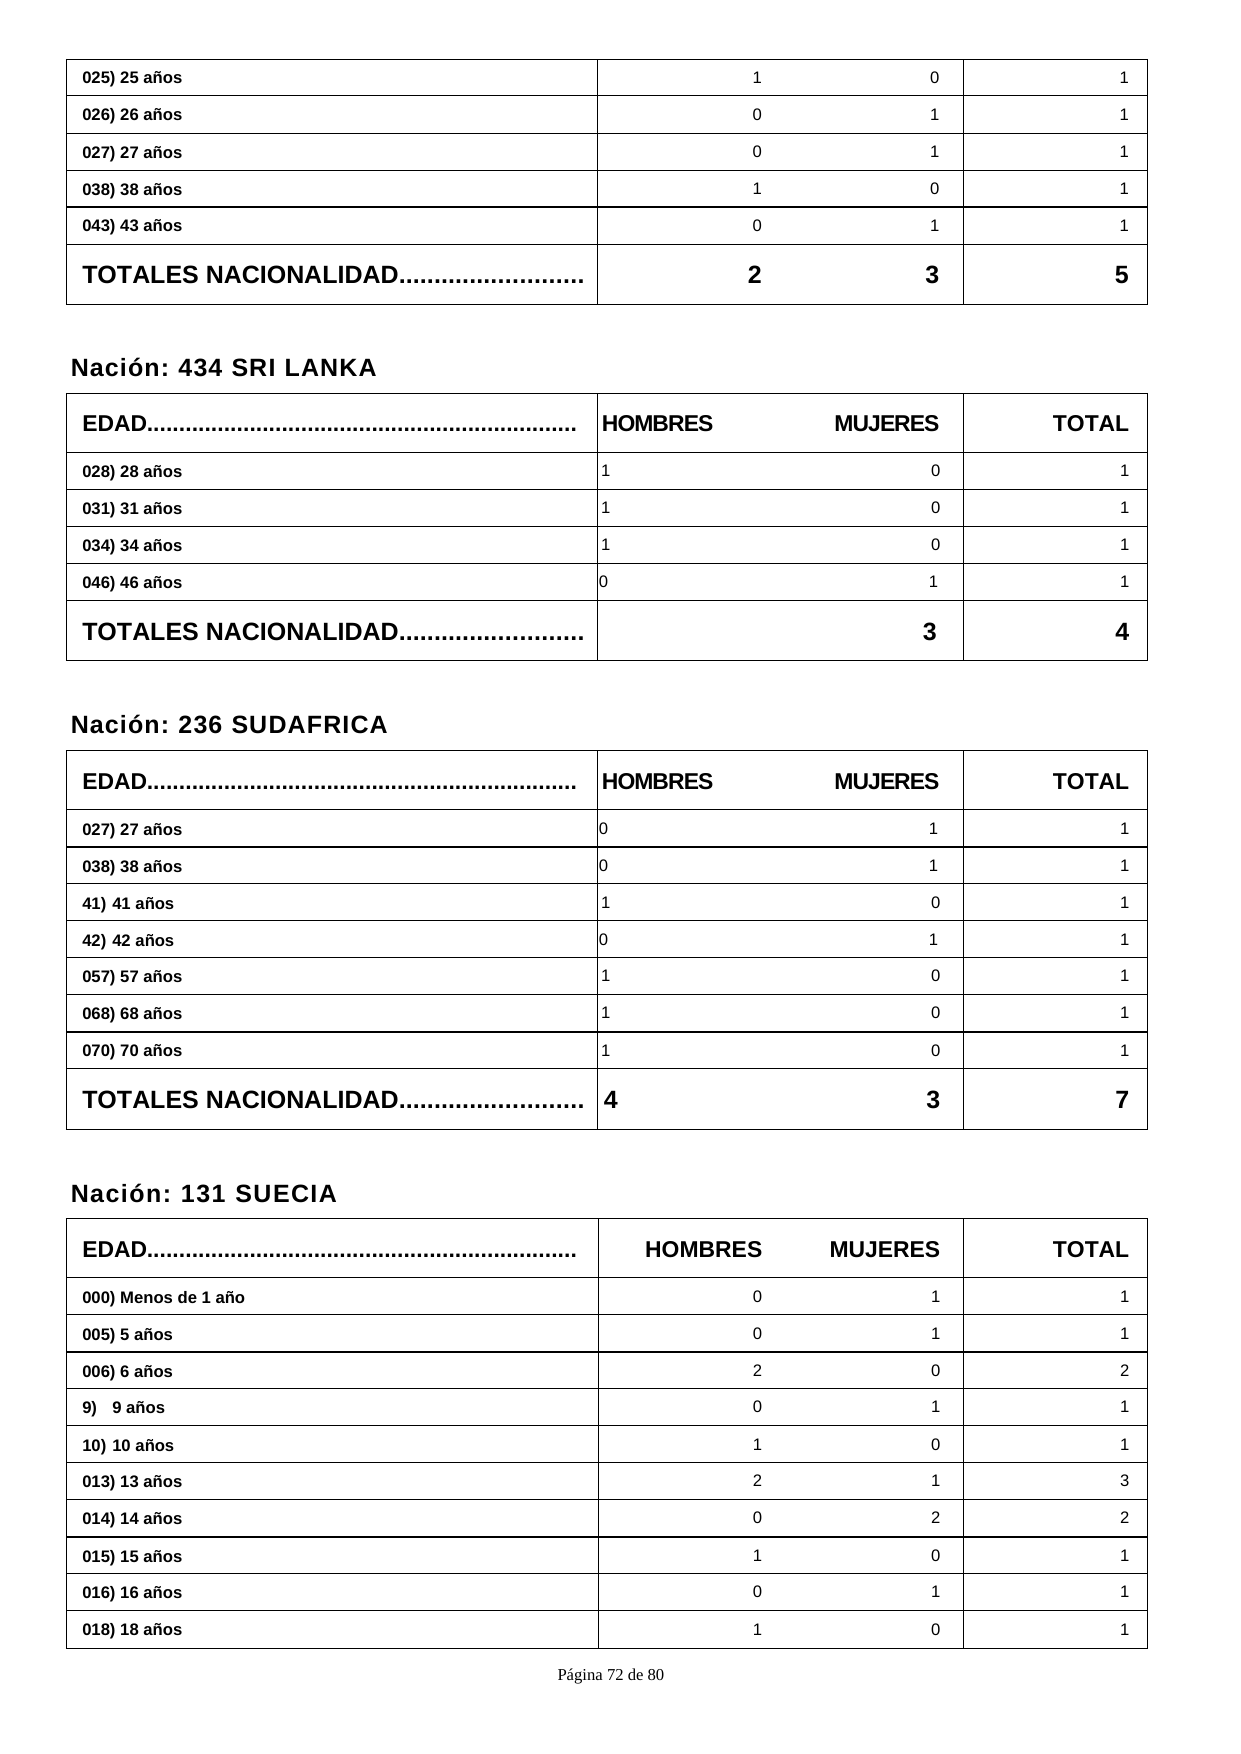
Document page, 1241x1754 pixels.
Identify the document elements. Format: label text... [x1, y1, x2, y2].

table_cell 0 1 [598, 921, 963, 957]
table_cell TOTALES NACIONALIDAD [67, 1069, 597, 1129]
table_cell 013) 13 años [67, 1463, 598, 1499]
table_cell 1 [964, 453, 1147, 489]
table_cell 1 [797, 1278, 963, 1314]
table_cell 026) 26 años [67, 96, 597, 132]
table_header TOTAL [964, 394, 1147, 452]
table_cell 034) 34 años [67, 527, 597, 563]
table_cell 0 [599, 1278, 797, 1314]
table_cell 028) 28 años [67, 453, 597, 489]
table_cell 014) 14 años [67, 1500, 598, 1536]
table_cell TOTALES NACIONALIDAD [67, 245, 597, 304]
table_cell 1 0 [598, 958, 963, 994]
table_header EDAD [67, 1219, 598, 1277]
table_cell 1 [598, 171, 844, 206]
table_cell 031) 31 años [67, 490, 597, 526]
table_cell 1 [964, 810, 1147, 846]
table_cell 070) 70 años [67, 1033, 597, 1068]
table_cell 7 [964, 1069, 1147, 1129]
table_cell 1 [845, 208, 963, 243]
table_cell 2 [599, 1353, 797, 1388]
table_cell 1 [964, 134, 1147, 169]
table_header EDAD [67, 394, 597, 452]
table_cell 046) 46 años [67, 564, 597, 600]
table_cell 1 [845, 96, 963, 132]
table_header 0 [845, 60, 963, 95]
table_cell 1 [599, 1611, 797, 1647]
table_cell 0 [797, 1611, 963, 1647]
table_cell 1 [964, 171, 1147, 206]
table_cell 0 1 [598, 810, 963, 846]
table_cell 0 [797, 1353, 963, 1388]
table_cell 0 [598, 208, 844, 243]
table_cell 1 0 [598, 995, 963, 1031]
table_cell 10 años [67, 1426, 598, 1462]
table_header HOMBRES MUJERES [598, 394, 963, 452]
table_cell 0 [797, 1538, 963, 1573]
table_cell 1 [797, 1315, 963, 1351]
table_cell 1 0 [598, 490, 963, 526]
table_header 025) 25 años [67, 60, 597, 95]
table_cell 3 1 [598, 601, 963, 660]
table_cell 1 [964, 208, 1147, 243]
table_cell 1 0 [598, 1033, 963, 1068]
table_cell 2 [964, 1500, 1147, 1536]
table_cell 006) 6 años [67, 1353, 598, 1388]
table_header TOTAL [964, 1219, 1147, 1277]
table_cell 0 [599, 1500, 797, 1536]
table_cell 057) 57 años [67, 958, 597, 994]
table_cell 41 años [67, 884, 597, 920]
table_cell 1 [845, 134, 963, 169]
table_cell 0 [599, 1574, 797, 1610]
table_header HOMBRES [599, 1219, 797, 1277]
table_cell 3 [845, 245, 963, 304]
table_cell 1 [964, 848, 1147, 883]
table_cell 1 [797, 1463, 963, 1499]
table_header MUJERES [797, 1219, 963, 1277]
table_cell 3 [964, 1463, 1147, 1499]
table_cell 1 [964, 1574, 1147, 1610]
table_cell 1 0 [598, 527, 963, 563]
table_cell 1 [964, 1426, 1147, 1462]
table_cell 1 [964, 1538, 1147, 1573]
table_cell 0 [599, 1389, 797, 1425]
table_cell 027) 27 años [67, 134, 597, 169]
table_cell 016) 16 años [67, 1574, 598, 1610]
table_cell 4 [964, 601, 1147, 660]
table_cell 1 [599, 1426, 797, 1462]
table_cell 1 [964, 884, 1147, 920]
table_cell 1 [964, 958, 1147, 994]
table_cell 2 [598, 245, 844, 304]
table_cell 0 [845, 171, 963, 206]
table_cell 1 [797, 1574, 963, 1610]
table_cell 1 [964, 921, 1147, 957]
table_cell 0 [797, 1426, 963, 1462]
table_cell 2 [599, 1463, 797, 1499]
table_cell 2 [964, 1353, 1147, 1388]
table_cell 0 1 [598, 564, 963, 600]
table_cell 005) 5 años [67, 1315, 598, 1351]
table_cell 5 [964, 245, 1147, 304]
table_cell 0 [599, 1315, 797, 1351]
table_cell 0 [598, 96, 844, 132]
table_cell 015) 15 años [67, 1538, 598, 1573]
table_cell 1 [964, 1315, 1147, 1351]
table_cell TOTALES NACIONALIDAD [67, 601, 597, 660]
table_header HOMBRES MUJERES [598, 751, 963, 809]
table_cell 1 [964, 96, 1147, 132]
table_cell 018) 18 años [67, 1611, 598, 1647]
table_cell 1 [964, 995, 1147, 1031]
table_cell 0 1 [598, 848, 963, 883]
table_cell 068) 68 años [67, 995, 597, 1031]
table_cell 1 [599, 1538, 797, 1573]
table_cell 1 [964, 1278, 1147, 1314]
text Nación: 236 SUDAFRICA [71, 713, 1151, 739]
table_cell 1 [964, 564, 1147, 600]
table_cell 1 [797, 1389, 963, 1425]
table_cell 1 [964, 1611, 1147, 1647]
table_cell 1 [964, 1389, 1147, 1425]
table_cell 000) Menos de 1 año [67, 1278, 598, 1314]
table_cell 9 años [67, 1389, 598, 1425]
table_cell 038) 38 años [67, 848, 597, 883]
text Nación: 131 SUECIA [71, 1181, 1151, 1207]
table_cell 4 3 [598, 1069, 963, 1129]
table_cell 2 [797, 1500, 963, 1536]
table_cell 1 0 [598, 884, 963, 920]
table_cell 027) 27 años [67, 810, 597, 846]
table_cell 0 [598, 134, 844, 169]
table_cell 038) 38 años [67, 171, 597, 206]
text Nación: 434 SRI LANKA [71, 356, 1151, 382]
table_cell 42 años [67, 921, 597, 957]
table_header EDAD [67, 751, 597, 809]
table_cell 1 [964, 490, 1147, 526]
table_header 1 [964, 60, 1147, 95]
table_cell 1 0 [598, 453, 963, 489]
text Página 72 de 80 [71, 1666, 1151, 1684]
table_cell 1 [964, 527, 1147, 563]
table_cell 1 [964, 1033, 1147, 1068]
table_header 1 [598, 60, 844, 95]
table_header TOTAL [964, 751, 1147, 809]
table_cell 043) 43 años [67, 208, 597, 243]
